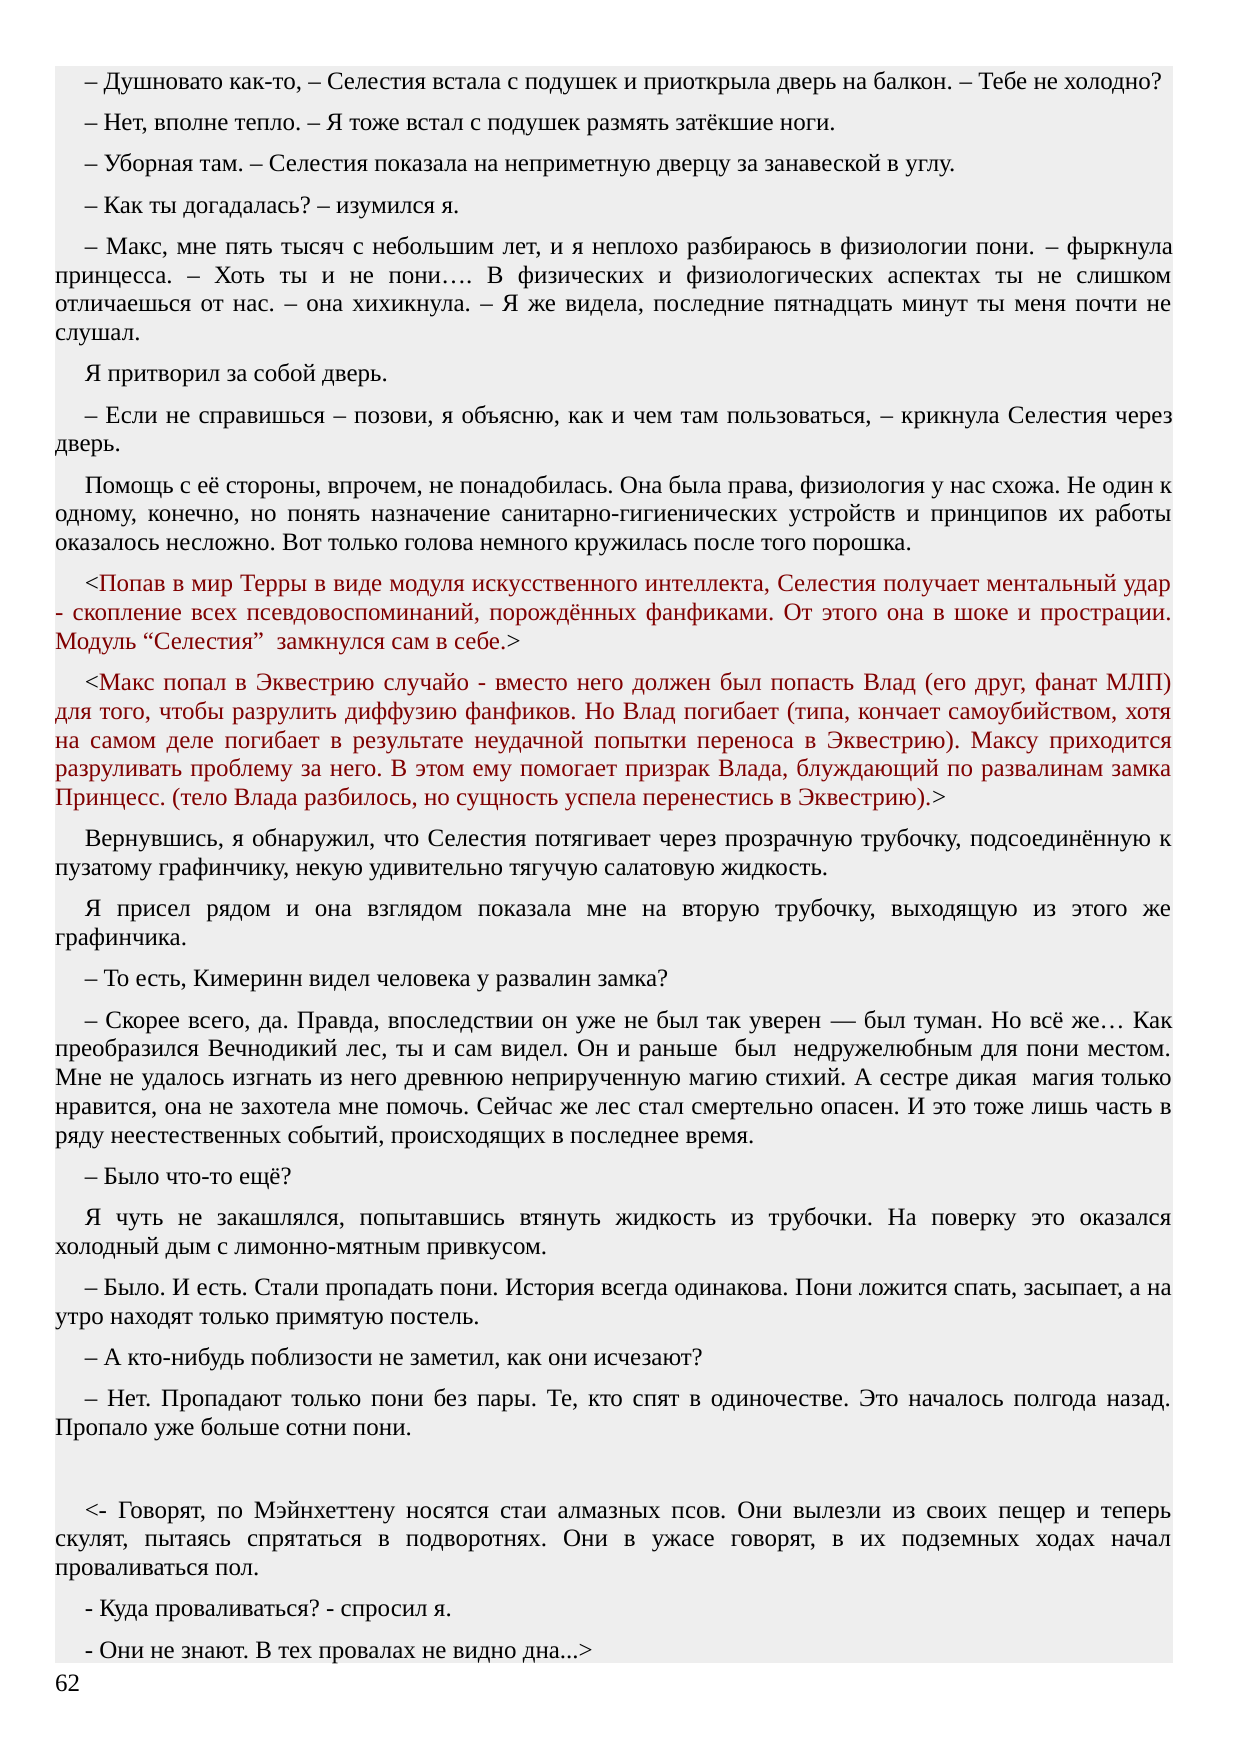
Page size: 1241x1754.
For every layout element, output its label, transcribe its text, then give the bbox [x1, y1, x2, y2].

text Вернувшись, я обнаружил, что Селестия потягивает через прозрачную трубочку, подсоединённую к пузатому графинчику, некую удивительно тягучую салатовую жидкость. [55, 823, 1173, 881]
text – Душновато как-то, – Селестия встала с подушек и приоткрыла дверь на балкон. – Тебе не холодно? [55, 66, 1173, 95]
text – Скорее всего, да. Правда, впоследствии он уже не был так уверен — был туман. Но всё же… Как преобразился Вечнодикий лес, ты и сам видел. Он и раньше был недружелюбным для пони местом. Мне не удалось изгнать из него древнюю неприрученную магию стихий. А сестре дикая магия только нравится, она не захотела мне помочь. Сейчас же лес стал смертельно опасен. И это тоже лишь часть в ряду неестественных событий, происходящих в последнее время. [55, 1005, 1173, 1148]
text – Как ты догадалась? – изумился я. [55, 190, 1173, 218]
text – Было. И есть. Стали пропадать пони. История всегда одинакова. Пони ложится спать, засыпает, а на утро находят только примятую постель. [55, 1272, 1173, 1330]
text <Попав в мир Терры в виде модуля искусственного интеллекта, Селестия получает ментальный удар - скопление всех псевдовоспоминаний, порождённых фанфиками. От этого она в шоке и прострации. Модуль “Селестия” замкнулся сам в себе.> [55, 568, 1173, 655]
text <Макс попал в Эквестрию случайо - вместо него должен был попасть Влад (его друг, фанат МЛП) для того, чтобы разрулить диффузию фанфиков. Но Влад погибает (типа, кончает самоубийством, хотя на самом деле погибает в результате неудачной попытки переноса в Эквестрию). Максу приходится разруливать проблему за него. В этом ему помогает призрак Влада, блуждающий по развалинам замка Принцесс. (тело Влада разбилось, но сущность успела перенестись в Эквестрию).> [55, 667, 1173, 811]
text Я притворил за собой дверь. [55, 358, 1173, 387]
text - Они не знают. В тех провалах не видно дна...> [55, 1635, 1173, 1663]
text – Нет, вполне тепло. – Я тоже встал с подушек размять затёкшие ноги. [55, 107, 1173, 136]
text Я присел рядом и она взглядом показала мне на вторую трубочку, выходящую из этого же графинчика. [55, 893, 1173, 951]
text – Уборная там. – Селестия показала на неприметную дверцу за занавеской в углу. [55, 148, 1173, 177]
text Я чуть не закашлялся, попытавшись втянуть жидкость из трубочки. На поверку это оказался холодный дым с лимонно-мятным привкусом. [55, 1202, 1173, 1260]
text Помощь с её стороны, впрочем, не понадобилась. Она была права, физиология у нас схожа. Не один к одному, конечно, но понять назначение санитарно-гигиенических устройств и принципов их работы оказалось несложно. Вот только голова немного кружилась после того порошка. [55, 470, 1173, 556]
text - Куда проваливаться? - спросил я. [55, 1593, 1173, 1622]
text – Макс, мне пять тысяч с небольшим лет, и я неплохо разбираюсь в физиологии пони. – фыркнула принцесса. – Хоть ты и не пони…. В физических и физиологических аспектах ты не слишком отличаешься от нас. – она хихикнула. – Я же видела, последние пятнадцать минут ты меня почти не слушал. [55, 231, 1173, 346]
text – Было что-то ещё? [55, 1161, 1173, 1190]
text <- Говорят, по Мэйнхеттену носятся стаи алмазных псов. Они вылезли из своих пещер и теперь скулят, пытаясь спрятаться в подворотнях. Они в ужасе говорят, в их подземных ходах начал проваливаться пол. [55, 1495, 1173, 1581]
text – А кто-нибудь поблизости не заметил, как они исчезают? [55, 1342, 1173, 1371]
text – То есть, Кимеринн видел человека у развалин замка? [55, 963, 1173, 992]
text – Если не справишься – позови, я объясню, как и чем там пользоваться, – крикнула Селестия через дверь. [55, 400, 1173, 457]
text – Нет. Пропадают только пони без пары. Те, кто спят в одиночестве. Это началось полгода назад. Пропало уже больше сотни пони. [55, 1383, 1173, 1441]
